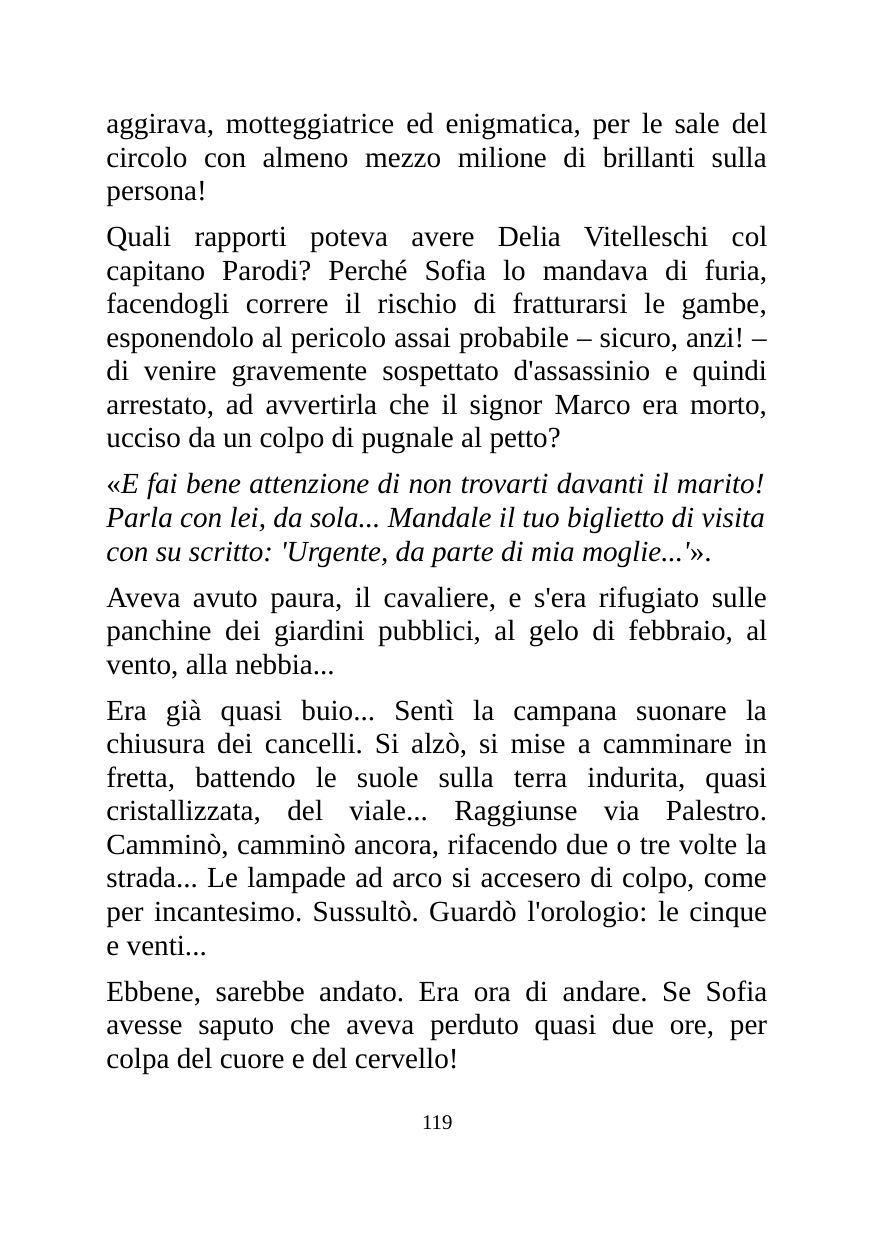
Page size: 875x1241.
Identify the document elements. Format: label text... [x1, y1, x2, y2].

text Ebbene, sarebbe andato. Era ora di andare. Se Sofia avesse saputo che aveva perduto quasi due ore, per colpa del cuore e del cervello! [106, 974, 768, 1074]
text Quali rapporti poteva avere Delia Vitelleschi col capitano Parodi? Perché Sofia lo mandava di furia, facendogli correre il rischio di fratturarsi le gambe, esponendolo al pericolo assai probabile – sicuro, anzi! – di venire gravemente sospettato d'assassinio e quindi arrestato, ad avvertirla che il signor Marco era morto, ucciso da un colpo di pugnale al petto? [106, 219, 768, 454]
text aggirava, motteggiatrice ed enigmatica, per le sale del circolo con almeno mezzo milione di brillanti sulla persona! [106, 106, 768, 207]
text «E fai bene attenzione di non trovarti davanti il marito! Parla con lei, da sola... Mandale il tuo biglietto di visita con su scritto: 'Urgente, da parte di mia moglie...'». [106, 467, 768, 567]
text Era già quasi buio... Sentì la campana suonare la chiusura dei cancelli. Si alzò, si mise a camminare in fretta, battendo le suole sulla terra indurita, quasi cristallizzata, del viale... Raggiunse via Palestro. Camminò, camminò ancora, rifacendo due o tre volte la strada... Le lampade ad arco si accesero di colpo, come per incantesimo. Sussultò. Guardò l'orologio: le cinque e venti... [106, 693, 768, 961]
text Aveva avuto paura, il cavaliere, e s'era rifugiato sulle panchine dei giardini pubblici, al gelo di febbraio, al vento, alla nebbia... [106, 580, 768, 680]
